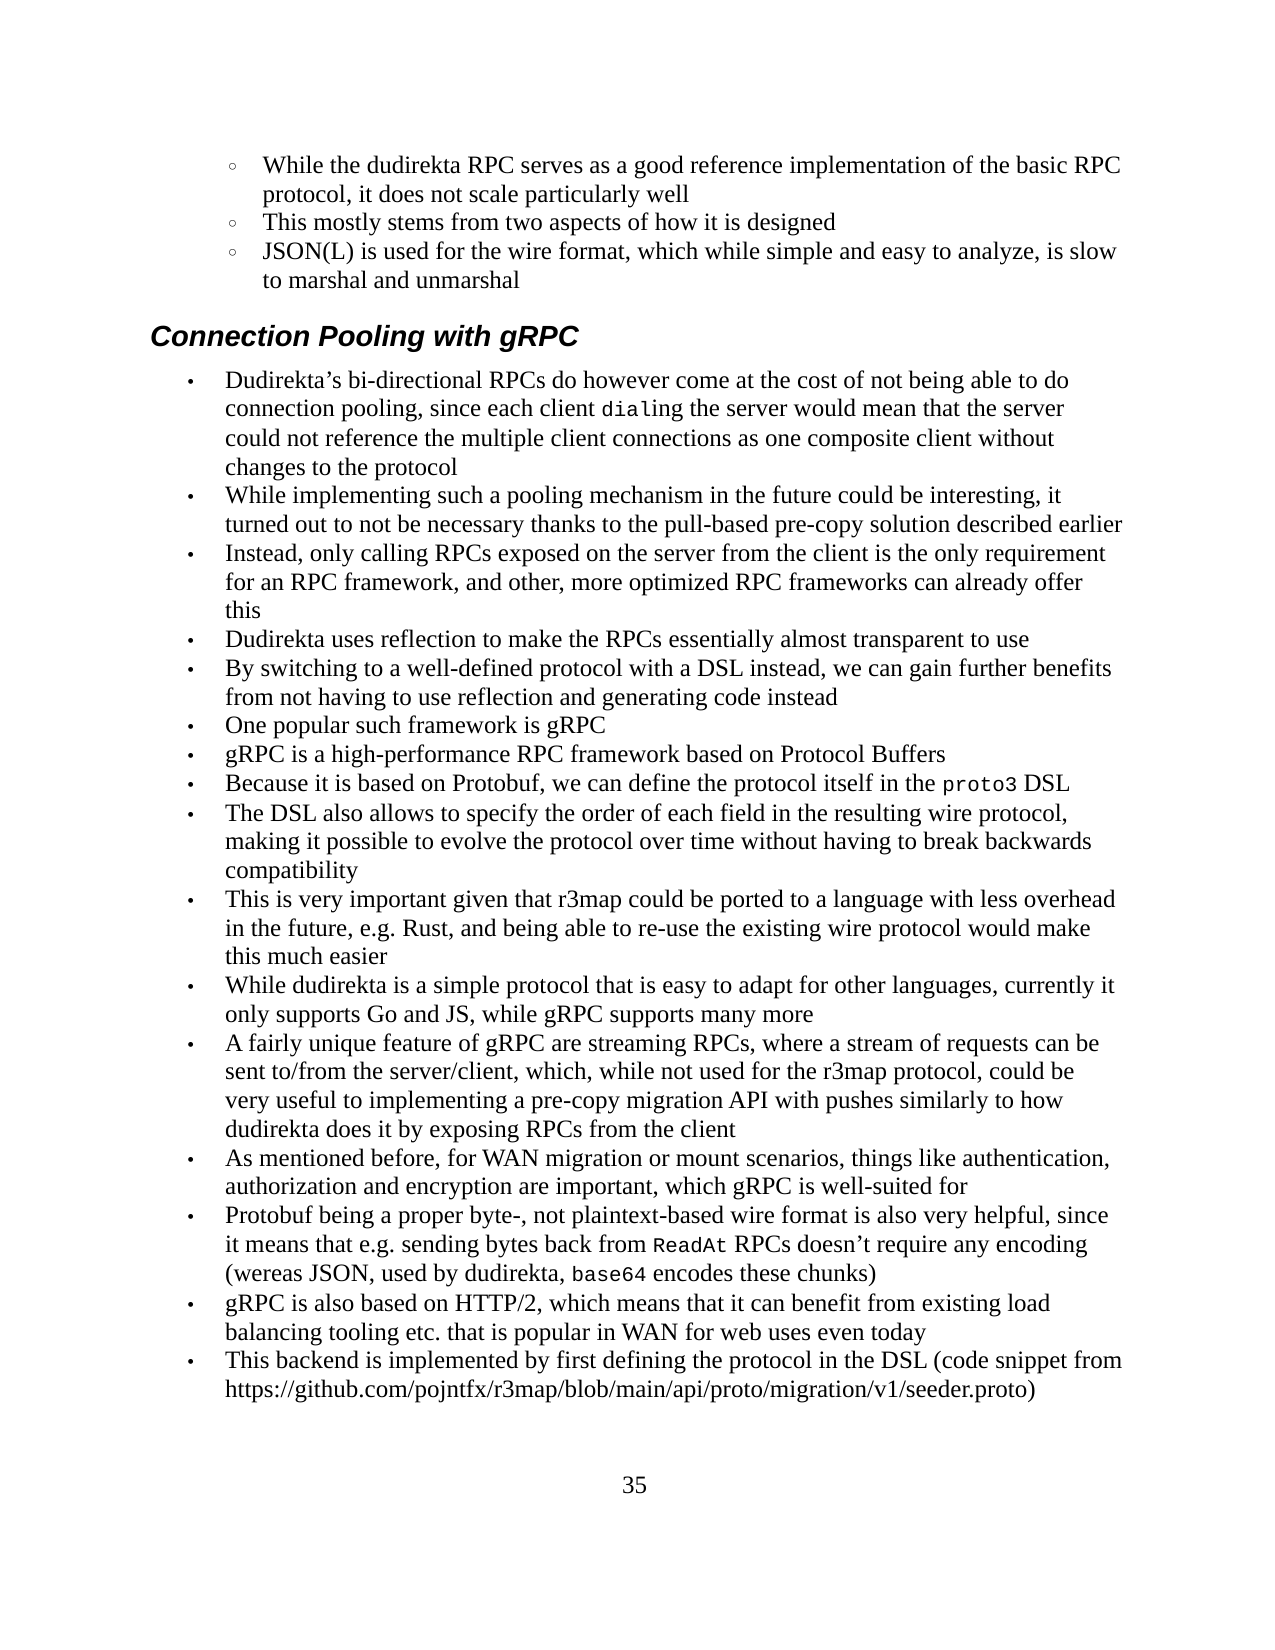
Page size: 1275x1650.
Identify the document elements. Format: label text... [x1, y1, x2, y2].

list Dudirekta’s bi-directional RPCs do however come at the cost of not being able to do connection pooling, since each client dialing the server would mean that the server could not reference the multiple client connections as one composite client without changes to the protocol [187, 365, 1125, 481]
list Dudirekta uses reflection to make the RPCs essentially almost transparent to use [187, 624, 1125, 653]
list The DSL also allows to specify the order of each field in the resulting wire protocol, making it possible to evolve the protocol over time without having to break backwards compatibility [187, 798, 1125, 884]
list While dudirekta is a simple protocol that is easy to adapt for other languages, currently it only supports Go and JS, while gRPC supports many more [187, 970, 1125, 1028]
list Because it is based on Protobuf, we can define the protocol itself in the proto3 DSL [187, 768, 1125, 798]
list A fairly unique feature of gRPC are streaming RPCs, where a stream of requests can be sent to/from the server/client, which, while not used for the r3map protocol, could be very useful to implementing a pre-copy migration API with pushes similarly to how dudirekta does it by exposing RPCs from the client [187, 1028, 1125, 1143]
subtitle Connection Pooling with gRPC [150, 319, 1125, 352]
list This mostly stems from two aspects of how it is designed [225, 207, 1125, 236]
list While the dudirekta RPC serves as a good reference implementation of the basic RPC protocol, it does not scale particularly well [225, 150, 1125, 207]
list As mentioned before, for WAN migration or mount scenarios, things like authentication, authorization and encryption are important, which gRPC is well-suited for [187, 1143, 1125, 1200]
list This is very important given that r3map could be ported to a language with less overhead in the future, e.g. Rust, and being able to re-use the existing wire protocol would make this much easier [187, 884, 1125, 970]
list Instead, only calling RPCs exposed on the server from the client is the only requirement for an RPC framework, and other, more optimized RPC frameworks can already offer this [187, 538, 1125, 624]
list This backend is implemented by first defining the protocol in the DSL (code snippet from https://github.com/pojntfx/r3map/blob/main/api/proto/migration/v1/seeder.proto) [187, 1346, 1125, 1403]
list JSON(L) is used for the wire format, which while simple and easy to analyze, is slow to marshal and unmarshal [225, 236, 1125, 294]
list While implementing such a pooling mechanism in the future could be interesting, it turned out to not be necessary thanks to the pull-based pre-copy solution described earlier [187, 481, 1125, 538]
list Protobuf being a proper byte-, not plaintext-based wire format is also very helpful, since it means that e.g. sending bytes back from ReadAt RPCs doesn’t require any encoding (wereas JSON, used by dudirekta, base64 encodes these chunks) [187, 1200, 1125, 1288]
list gRPC is also based on HTTP/2, which means that it can benefit from existing load balancing tooling etc. that is popular in WAN for web uses even today [187, 1288, 1125, 1346]
list gRPC is a high-performance RPC framework based on Protocol Buffers [187, 739, 1125, 768]
list By switching to a well-defined protocol with a DSL instead, we can gain further benefits from not having to use reflection and generating code instead [187, 653, 1125, 711]
list One popular such framework is gRPC [187, 711, 1125, 739]
